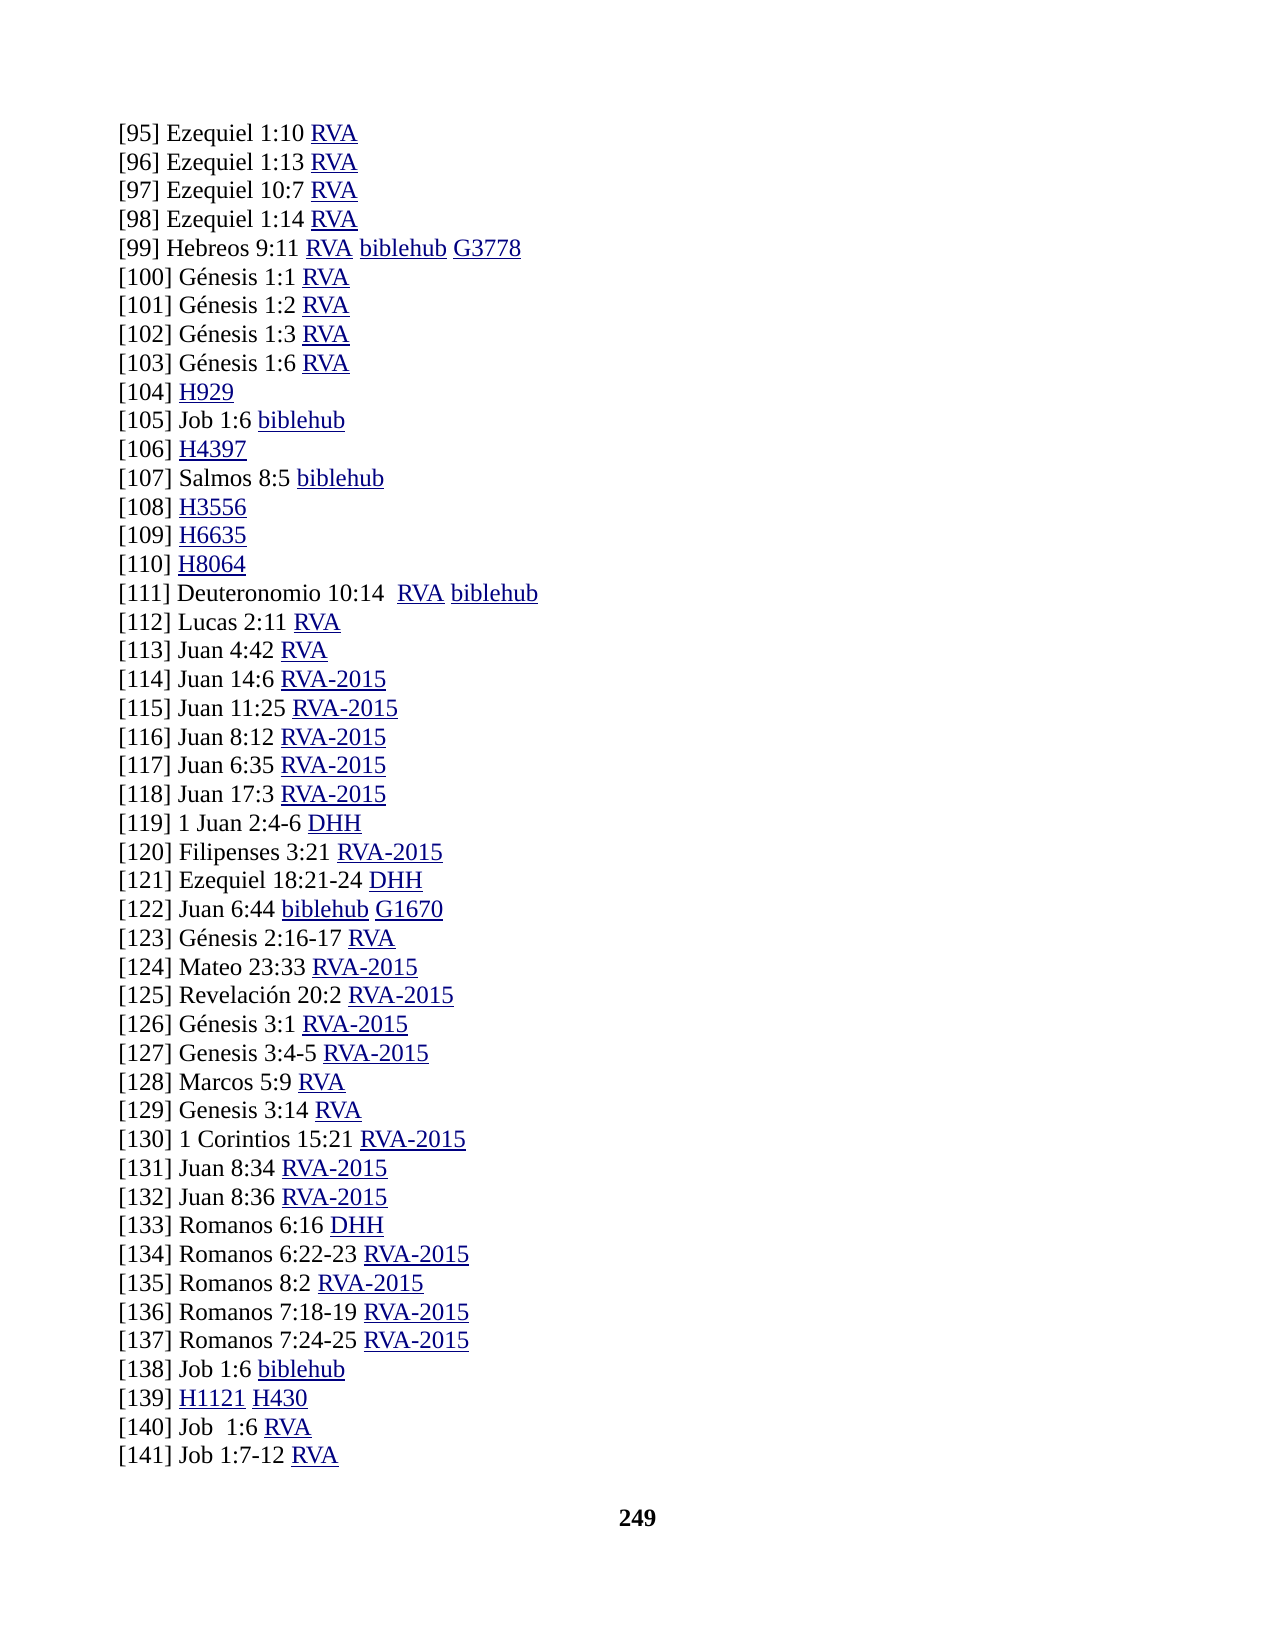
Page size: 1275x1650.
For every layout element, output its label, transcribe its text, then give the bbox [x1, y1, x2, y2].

text Romanos 8:2 RVA-2015 [118, 1268, 1157, 1297]
text Ezequiel 1:14 RVA [118, 204, 1157, 233]
text Job 1:7-12 RVA [118, 1441, 1157, 1469]
text Marcos 5:9 RVA [118, 1067, 1157, 1096]
text Juan 6:35 RVA-2015 [118, 751, 1157, 779]
text Juan 8:34 RVA-2015 [118, 1153, 1157, 1182]
text H1121 H430 [118, 1383, 1157, 1412]
text Revelación 20:2 RVA-2015 [118, 981, 1157, 1009]
text Filipenses 3:21 RVA-2015 [118, 837, 1157, 866]
text Génesis 1:6 RVA [118, 348, 1157, 377]
text Juan 8:12 RVA-2015 [118, 722, 1157, 751]
text Juan 8:36 RVA-2015 [118, 1182, 1157, 1211]
text H3556 [118, 492, 1157, 521]
text Ezequiel 1:13 RVA [118, 147, 1157, 176]
text Romanos 7:18-19 RVA-2015 [118, 1297, 1157, 1326]
text Lucas 2:11 RVA [118, 607, 1157, 636]
text Job 1:6 RVA [118, 1412, 1157, 1441]
text Genesis 3:14 RVA [118, 1096, 1157, 1124]
text 1 Corintios 15:21 RVA-2015 [118, 1124, 1157, 1153]
text Romanos 6:16 DHH [118, 1211, 1157, 1239]
text Deuteronomio 10:14 RVA biblehub [118, 578, 1157, 607]
text Génesis 2:16-17 RVA [118, 923, 1157, 952]
text Juan 17:3 RVA-2015 [118, 779, 1157, 808]
text H6635 [118, 521, 1157, 549]
text Juan 11:25 RVA-2015 [118, 693, 1157, 722]
text H4397 [118, 434, 1157, 463]
text Job 1:6 biblehub [118, 1354, 1157, 1383]
text Ezequiel 1:10 RVA [118, 118, 1157, 147]
text Juan 4:42 RVA [118, 636, 1157, 664]
text Génesis 1:1 RVA [118, 262, 1157, 291]
text Romanos 7:24-25 RVA-2015 [118, 1326, 1157, 1354]
text Hebreos 9:11 RVA biblehub G3778 [118, 233, 1157, 262]
text Mateo 23:33 RVA-2015 [118, 952, 1157, 981]
text Génesis 1:2 RVA [118, 291, 1157, 319]
text Génesis 3:1 RVA-2015 [118, 1009, 1157, 1038]
text Job 1:6 biblehub [118, 406, 1157, 434]
text H8064 [118, 549, 1157, 578]
text 1 Juan 2:4-6 DHH [118, 808, 1157, 837]
text Juan 14:6 RVA-2015 [118, 664, 1157, 693]
text Romanos 6:22-23 RVA-2015 [118, 1239, 1157, 1268]
text Ezequiel 18:21-24 DHH [118, 866, 1157, 894]
text Juan 6:44 biblehub G1670 [118, 894, 1157, 923]
text Salmos 8:5 biblehub [118, 463, 1157, 492]
text H929 [118, 377, 1157, 406]
text Ezequiel 10:7 RVA [118, 176, 1157, 204]
text Génesis 1:3 RVA [118, 319, 1157, 348]
text Genesis 3:4-5 RVA-2015 [118, 1038, 1157, 1067]
